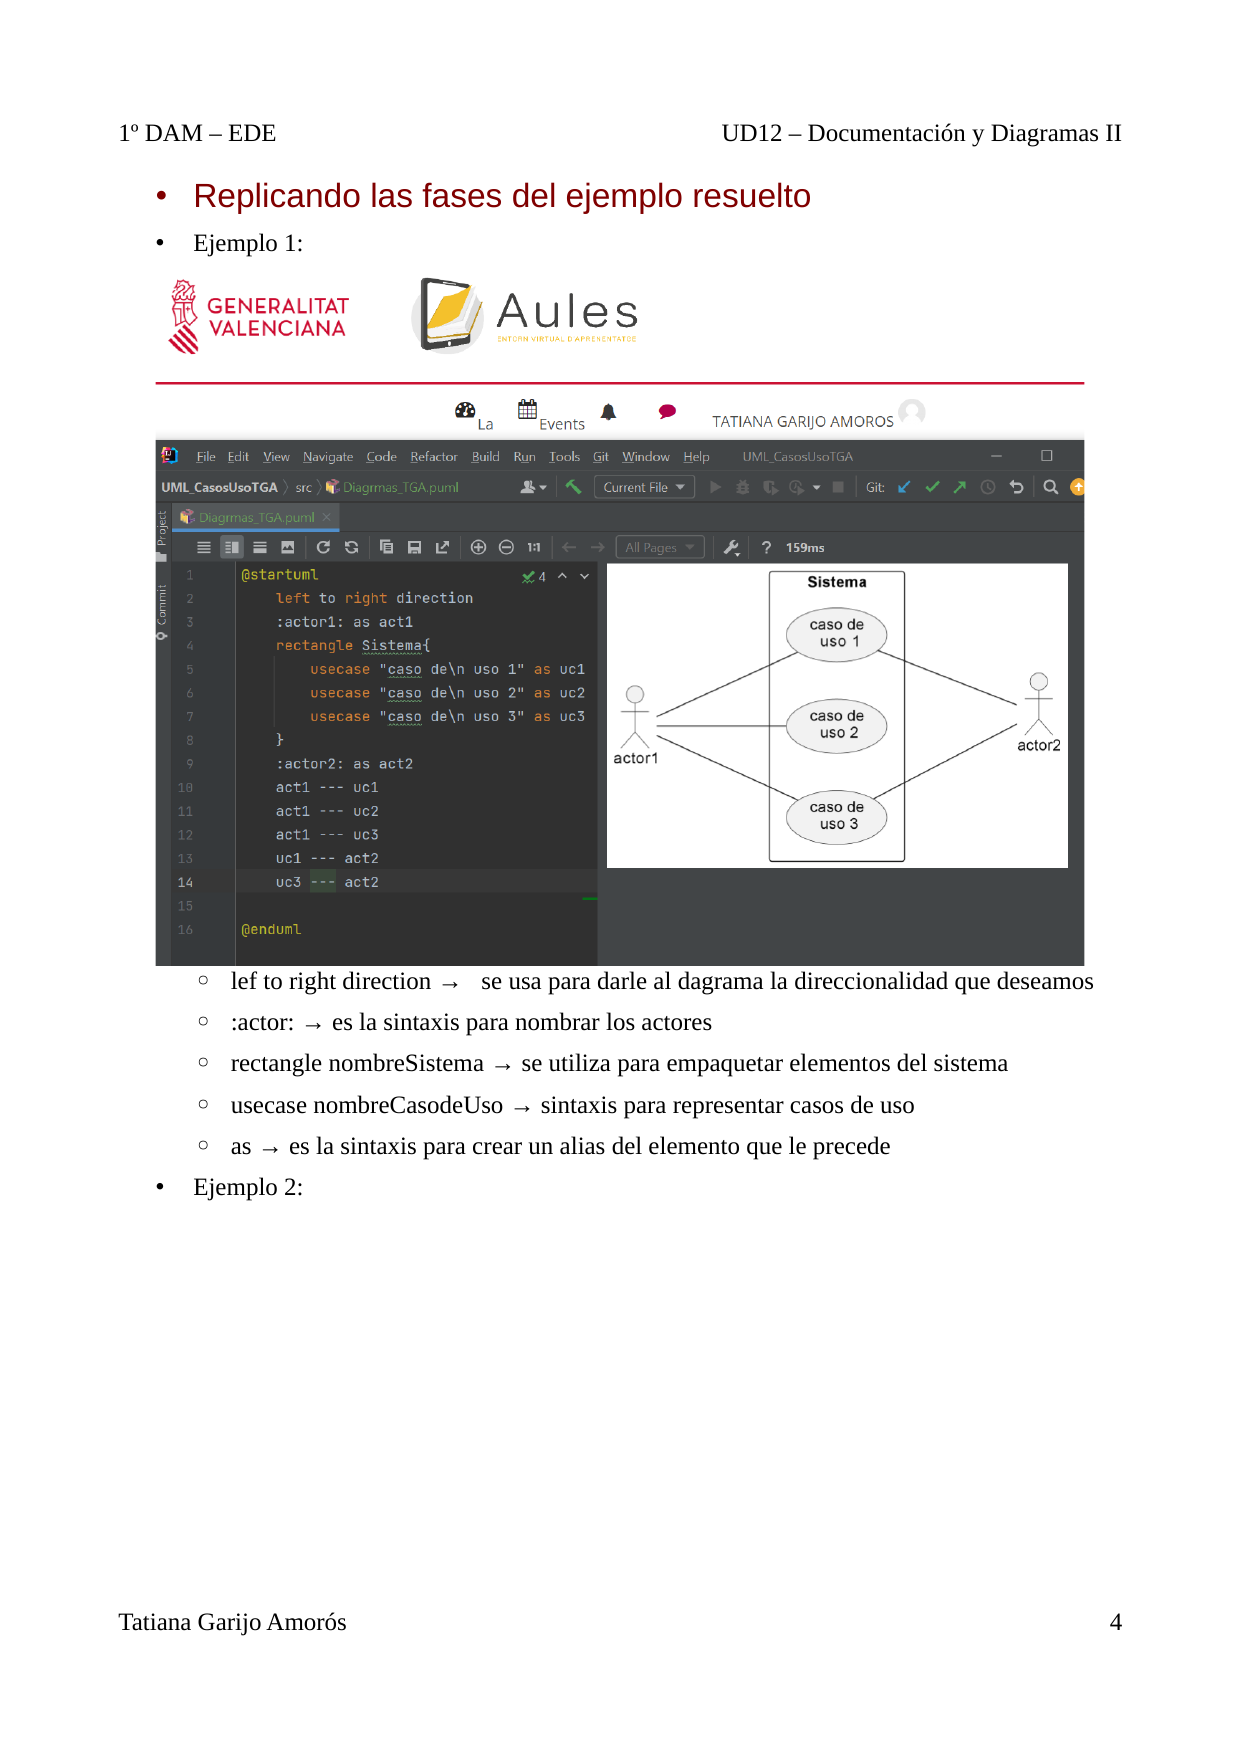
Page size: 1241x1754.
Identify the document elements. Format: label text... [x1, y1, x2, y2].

list rectangle nombreSistema → se utiliza para empaquetar elementos del sistema [193, 1048, 1122, 1077]
list lef to right direction → se usa para darle al dagrama la direccionalidad que deseamos [193, 269, 1122, 995]
list as → es la sintaxis para crear un alias del elemento que le precede [193, 1131, 1122, 1160]
picture [155, 268, 1085, 966]
list :actor: → es la sintaxis para nombrar los actores [193, 1007, 1122, 1036]
list Ejemplo 2: [156, 1172, 1122, 1201]
list usecase nombreCasodeUso → sintaxis para representar casos de uso [193, 1090, 1122, 1118]
list Replicando las fases del ejemplo resuelto [156, 176, 1122, 215]
list Ejemplo 1: [156, 228, 1122, 256]
